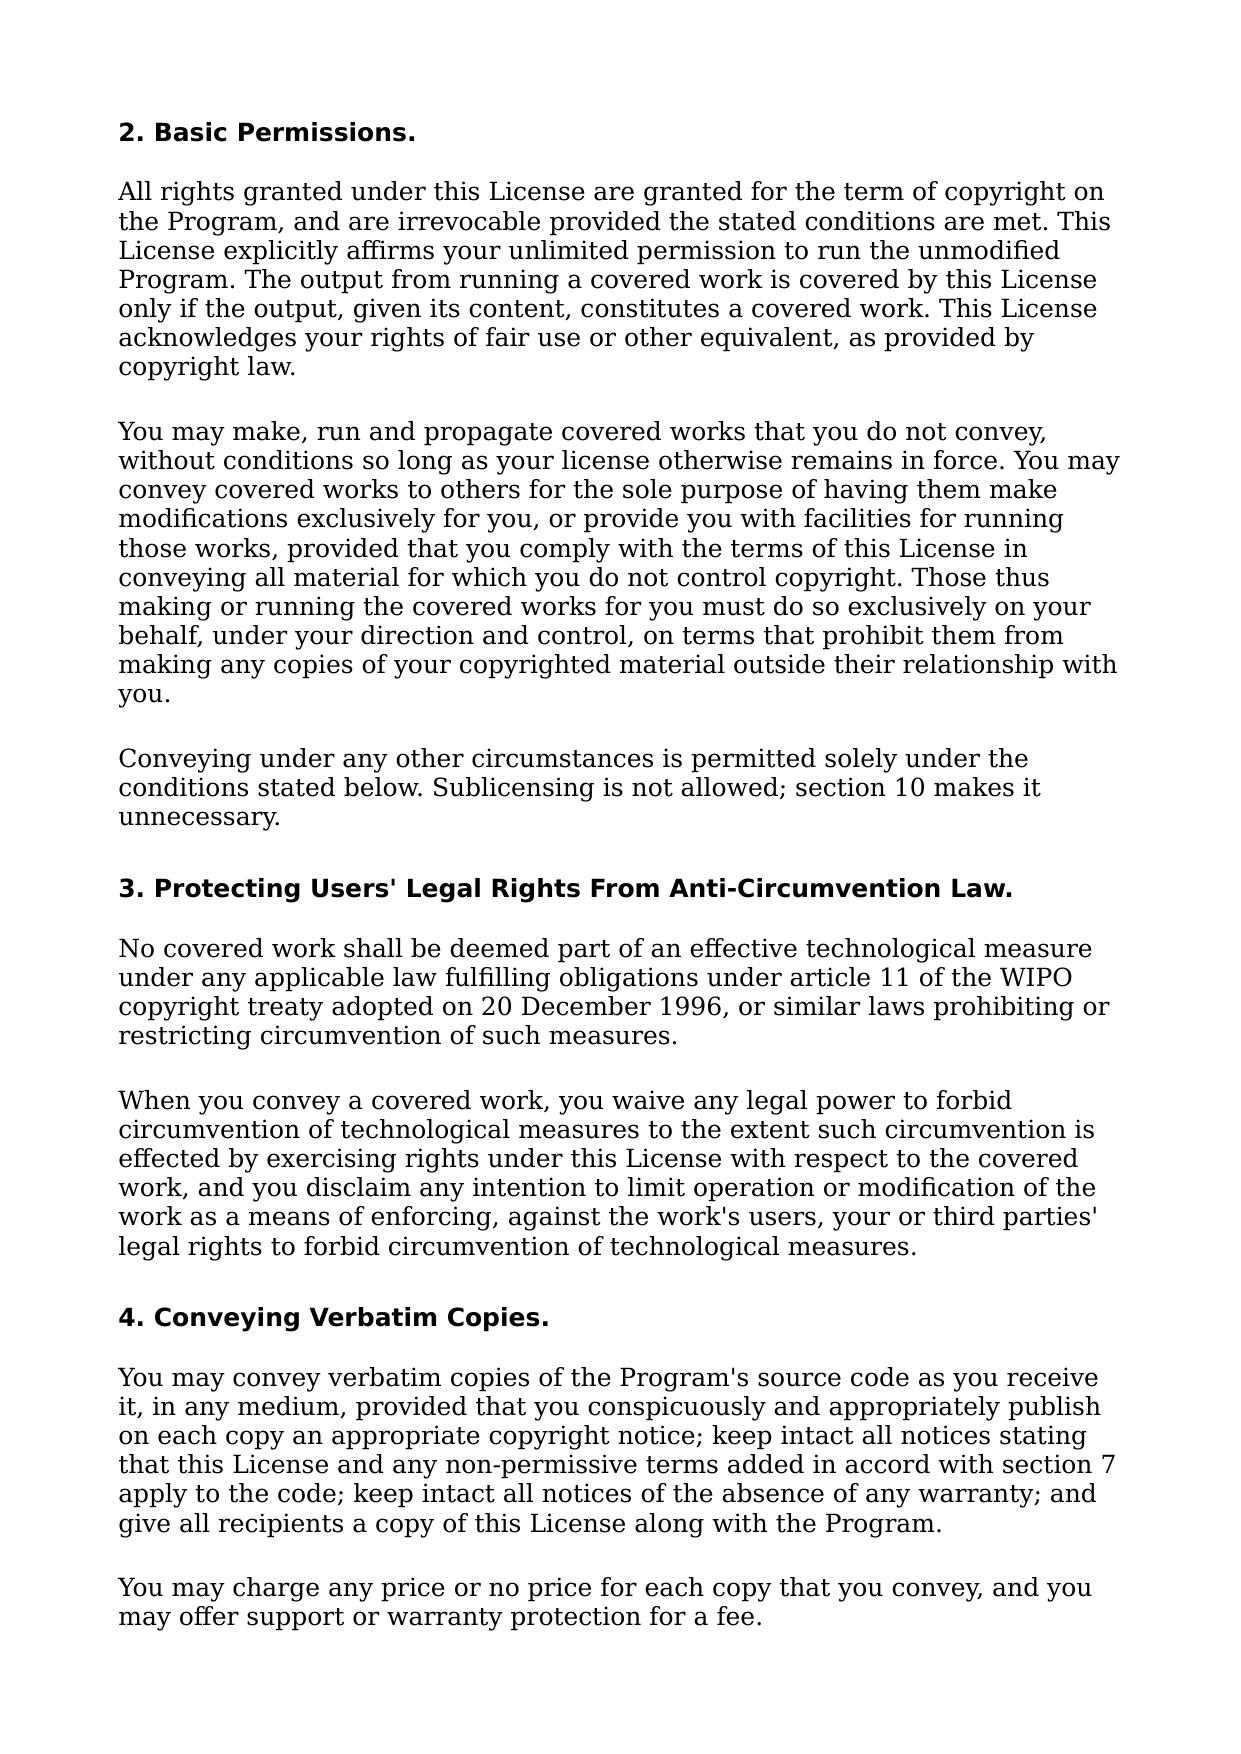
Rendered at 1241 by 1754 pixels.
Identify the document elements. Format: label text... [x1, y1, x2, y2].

text No covered work shall be deemed part of an effective technological measure under any applicable law fulfilling obligations under article 11 of the WIPO copyright treaty adopted on 20 December 1996, or similar laws prohibiting or restricting circumvention of such measures. [118, 934, 1122, 1050]
text When you convey a covered work, you waive any legal power to forbid circumvention of technological measures to the extent such circumvention is effected by exercising rights under this License with respect to the covered work, and you disclaim any intention to limit operation or modification of the work as a means of enforcing, against the work's users, your or third parties' legal rights to forbid circumvention of technological measures. [118, 1086, 1122, 1261]
text You may charge any price or no price for each copy that you convey, and you may offer support or warranty protection for a fee. [118, 1573, 1122, 1632]
subtitle 3. Protecting Users' Legal Rights From Anti-Circumvention Law. [118, 874, 1122, 903]
text You may convey verbatim copies of the Program's source code as you receive it, in any medium, provided that you conspicuously and appropriately publish on each copy an appropriate copyright notice; keep intact all notices stating that this License and any non-permissive terms added in accord with section 7 apply to the code; keep intact all notices of the absence of any warranty; and give all recipients a copy of this License along with the Program. [118, 1363, 1122, 1538]
text All rights granted under this License are granted for the term of copyright on the Program, and are irrevocable provided the stated conditions are met. This License explicitly affirms your unlimited permission to run the unmodified Program. The output from running a covered work is covered by this License only if the output, given its content, constitutes a covered work. This License acknowledges your rights of fair use or other equivalent, as provided by copyright law. [118, 177, 1122, 382]
text Conveying under any other circumstances is permitted solely under the conditions stated below. Sublicensing is not allowed; section 10 makes it unnecessary. [118, 744, 1122, 832]
text You may make, run and propagate covered works that you do not convey, without conditions so long as your license otherwise remains in force. You may convey covered works to others for the sole purpose of having them make modifications exclusively for you, or provide you with facilities for running those works, provided that you comply with the terms of this License in conveying all material for which you do not control copyright. Those thus making or running the covered works for you must do so exclusively on your behalf, under your direction and control, on terms that prohibit them from making any copies of your copyrighted material outside their relationship with you. [118, 417, 1122, 709]
subtitle 4. Conveying Verbatim Copies. [118, 1303, 1122, 1333]
subtitle 2. Basic Permissions. [118, 118, 1122, 147]
